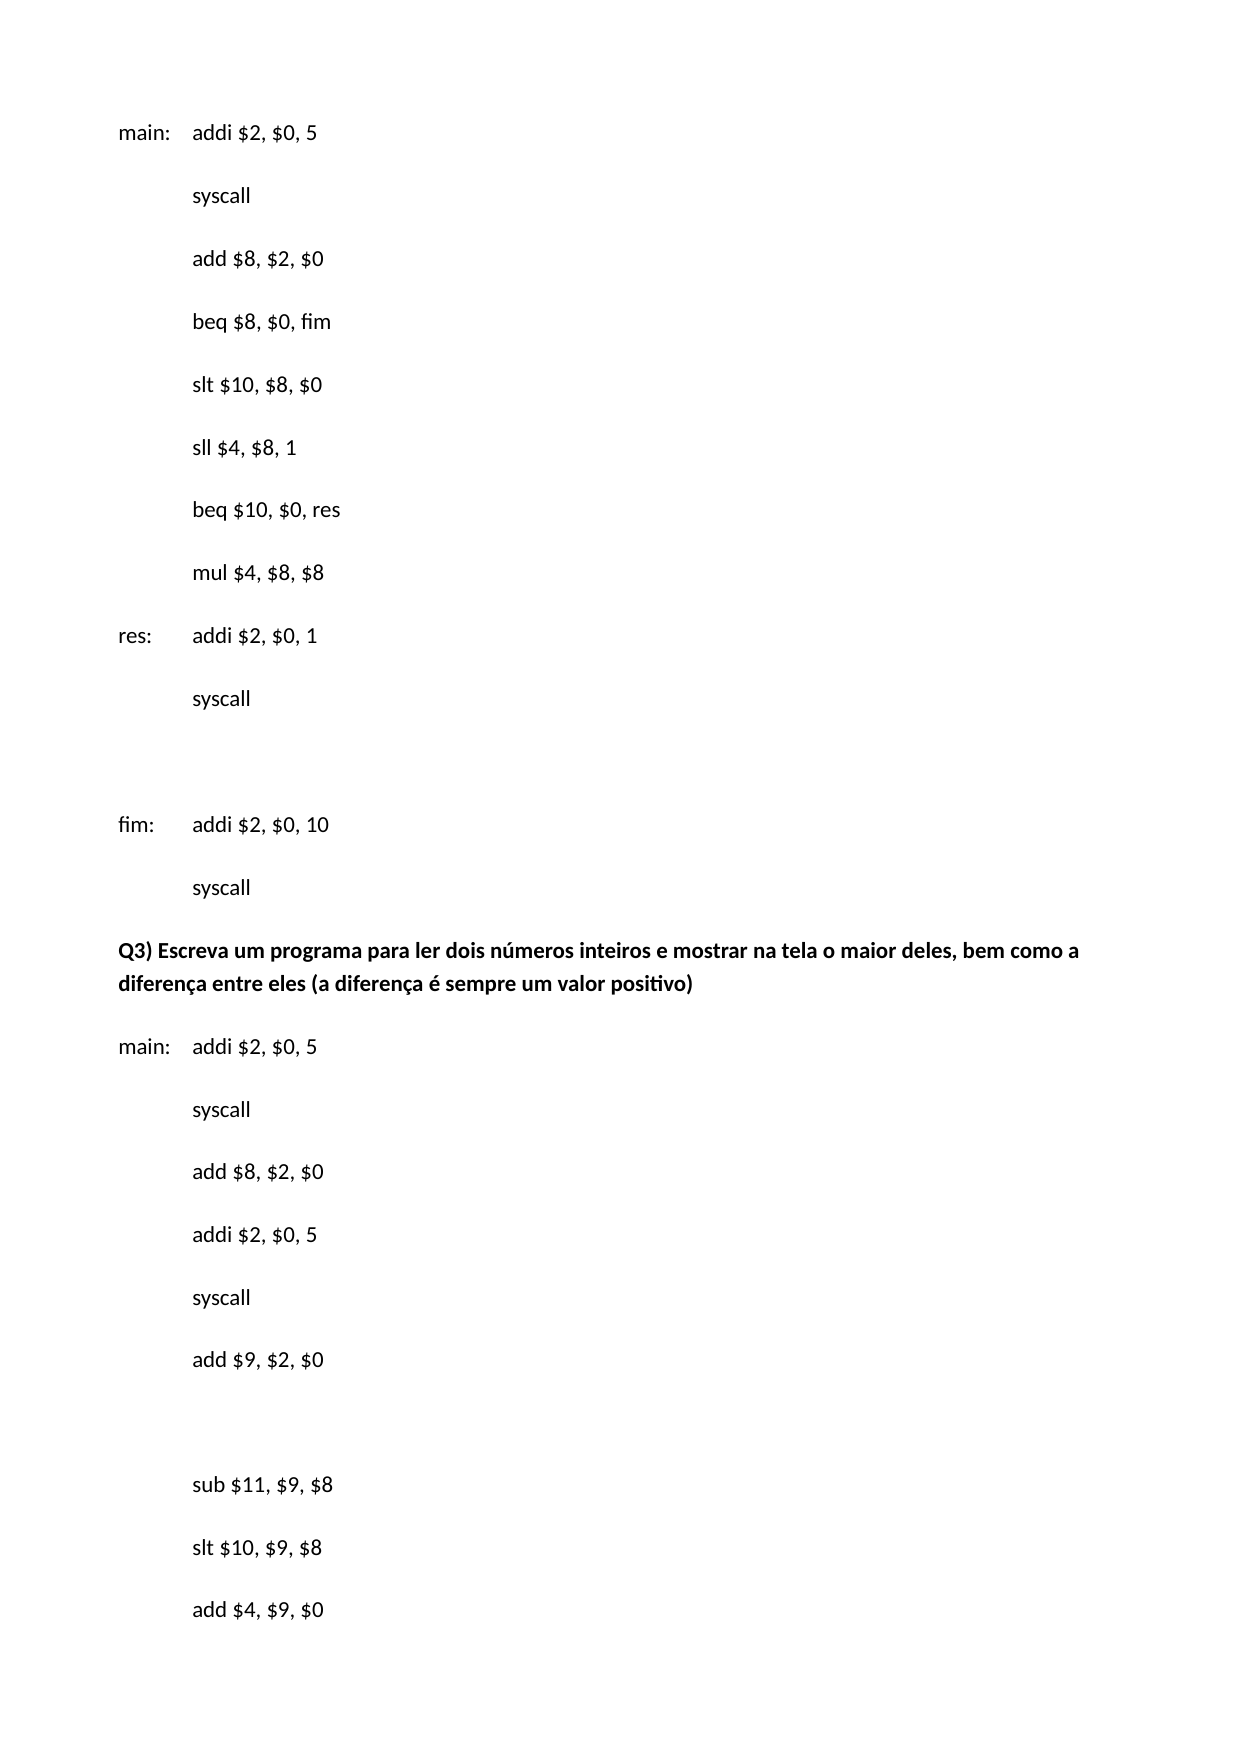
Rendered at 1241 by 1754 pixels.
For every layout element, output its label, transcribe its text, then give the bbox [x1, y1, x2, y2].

text mul $4, $8, $8 [118, 558, 1122, 587]
text beq $10, $0, res [118, 496, 1122, 524]
text slt $10, $9, $8 [118, 1533, 1122, 1561]
text main: addi $2, $0, 5 [118, 1032, 1122, 1060]
text fim: addi $2, $0, 10 [118, 810, 1122, 838]
text sll $4, $8, 1 [118, 433, 1122, 461]
text res: addi $2, $0, 1 [118, 621, 1122, 649]
text syscall [118, 873, 1122, 901]
text beq $8, $0, fim [118, 307, 1122, 335]
text slt $10, $8, $0 [118, 370, 1122, 398]
text syscall [118, 684, 1122, 712]
text main: addi $2, $0, 5 [118, 118, 1122, 146]
text syscall [118, 1283, 1122, 1311]
text add $9, $2, $0 [118, 1345, 1122, 1373]
text addi $2, $0, 5 [118, 1220, 1122, 1248]
text add $4, $9, $0 [118, 1596, 1122, 1624]
text Q3) Escreva um programa para ler dois números inteiros e mostrar na tela o maior deles, bem como a diferença entre eles (a diferença é sempre um valor positivo) [118, 936, 1122, 998]
text syscall [118, 181, 1122, 209]
text sub $11, $9, $8 [118, 1470, 1122, 1498]
text syscall [118, 1095, 1122, 1123]
text add $8, $2, $0 [118, 1157, 1122, 1185]
text add $8, $2, $0 [118, 244, 1122, 272]
